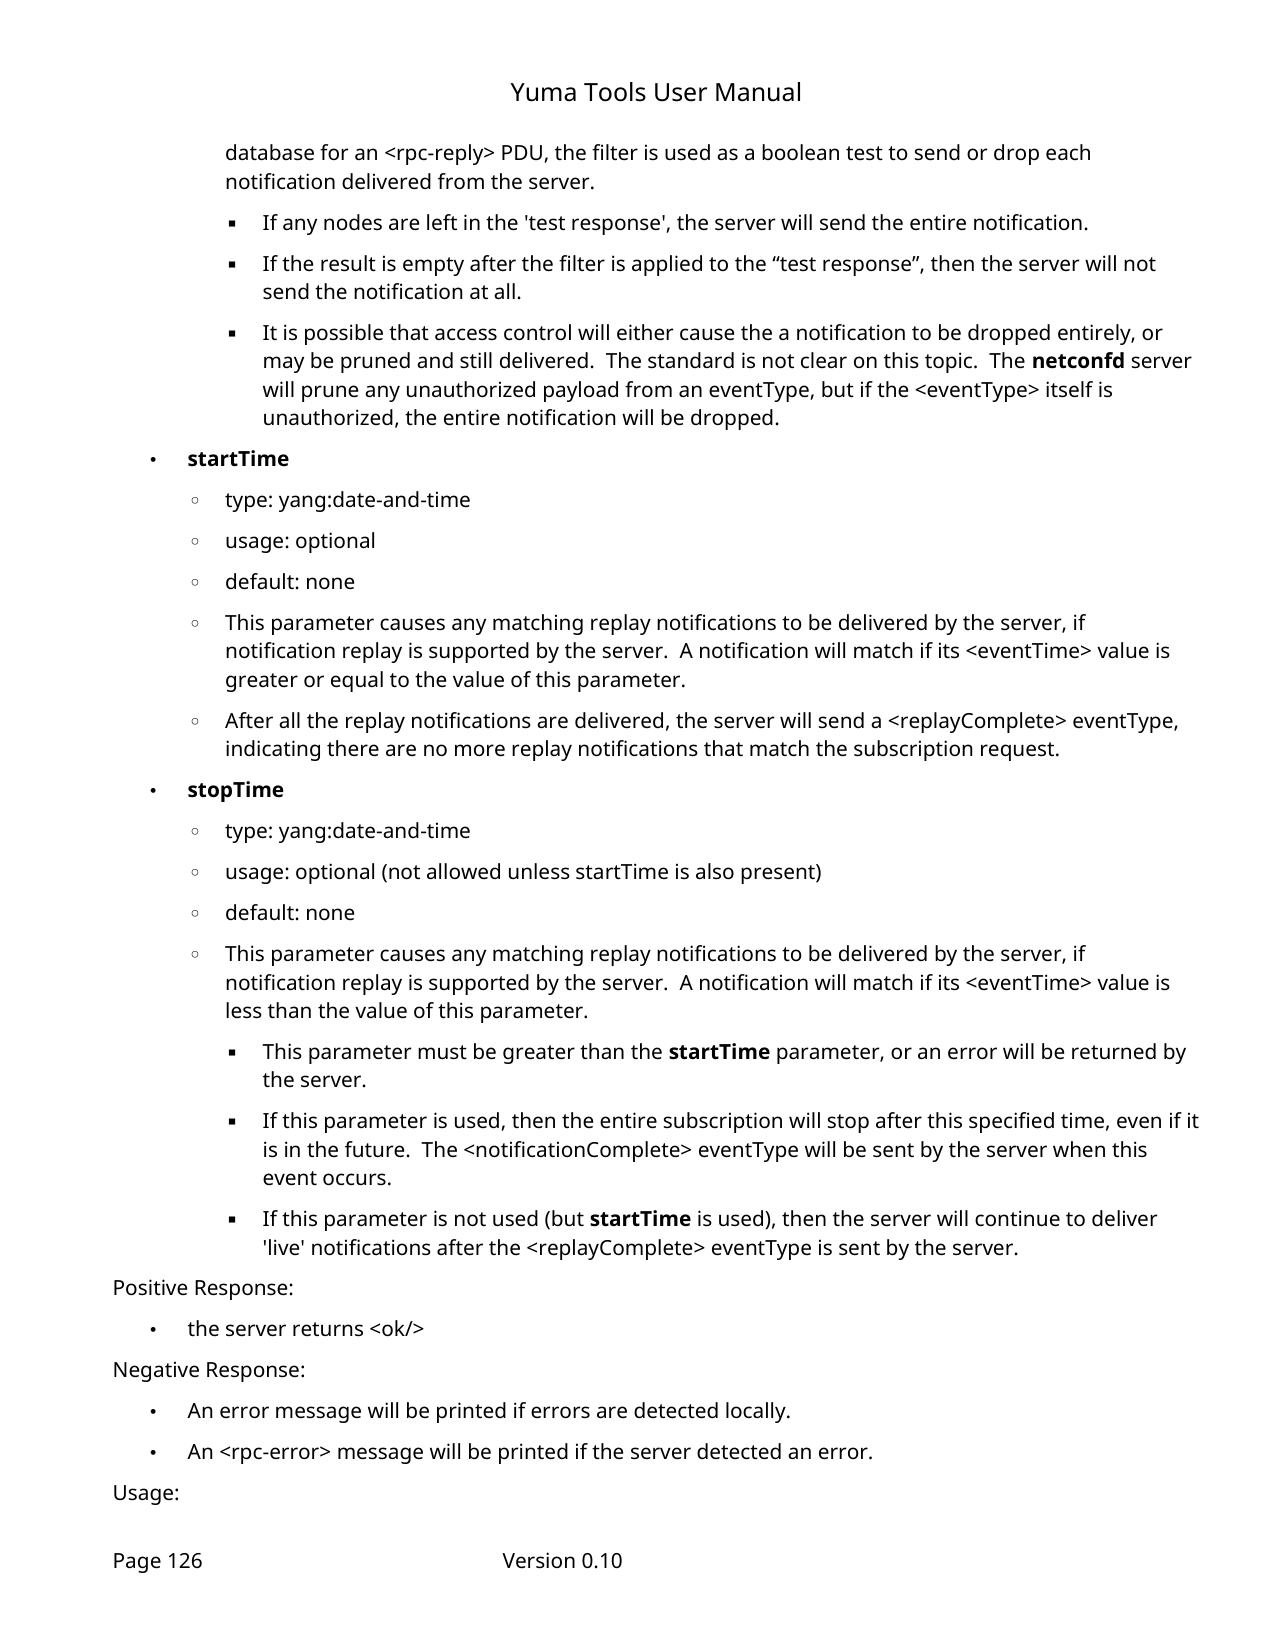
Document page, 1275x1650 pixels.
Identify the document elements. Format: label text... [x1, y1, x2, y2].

list If the result is empty after the filter is applied to the “test response”, then the server will not send the notification at all. [225, 249, 1200, 306]
text Positive Response: [112, 1273, 1200, 1302]
list stopTime [150, 775, 1200, 804]
list If this parameter is not used (but startTime is used), then the server will continue to deliver 'live' notifications after the <replayComplete> eventType is sent by the server. [225, 1204, 1200, 1261]
list usage: optional (not allowed unless startTime is also present) [187, 857, 1200, 886]
list It is possible that access control will either cause the a notification to be dropped entirely, or may be pruned and still delivered. The standard is not clear on this topic. The netconfd server will prune any unauthorized payload from an eventType, but if the <eventType> itself is unauthorized, the entire notification will be dropped. [225, 318, 1200, 432]
list This parameter must be greater than the startTime parameter, or an error will be returned by the server. [225, 1037, 1200, 1094]
list An <rpc-error> message will be printed if the server detected an error. [150, 1437, 1200, 1466]
list type: yang:date-and-time [187, 816, 1200, 845]
list This parameter causes any matching replay notifications to be delivered by the server, if notification replay is supported by the server. A notification will match if its <eventTime> value is greater or equal to the value of this parameter. [187, 608, 1200, 693]
list the server returns <ok/> [150, 1314, 1200, 1343]
list default: none [187, 898, 1200, 927]
list usage: optional [187, 526, 1200, 555]
list If this parameter is used, then the entire subscription will stop after this specified time, even if it is in the future. The <notificationComplete> eventType will be sent by the server when this event occurs. [225, 1106, 1200, 1192]
list If any nodes are left in the 'test response', the server will send the entire notification. [225, 208, 1200, 236]
list type: yang:date-and-time [187, 485, 1200, 514]
list startTime [150, 444, 1200, 473]
list An error message will be printed if errors are detected locally. [150, 1396, 1200, 1425]
text Negative Response: [112, 1355, 1200, 1384]
list database for an <rpc-reply> PDU, the filter is used as a boolean test to send or drop each notification delivered from the server. [187, 138, 1200, 195]
list After all the replay notifications are delivered, the server will send a <replayComplete> eventType, indicating there are no more replay notifications that match the subscription request. [187, 706, 1200, 763]
list This parameter causes any matching replay notifications to be delivered by the server, if notification replay is supported by the server. A notification will match if its <eventTime> value is less than the value of this parameter. [187, 939, 1200, 1024]
list default: none [187, 567, 1200, 596]
text Usage: [112, 1478, 1200, 1507]
